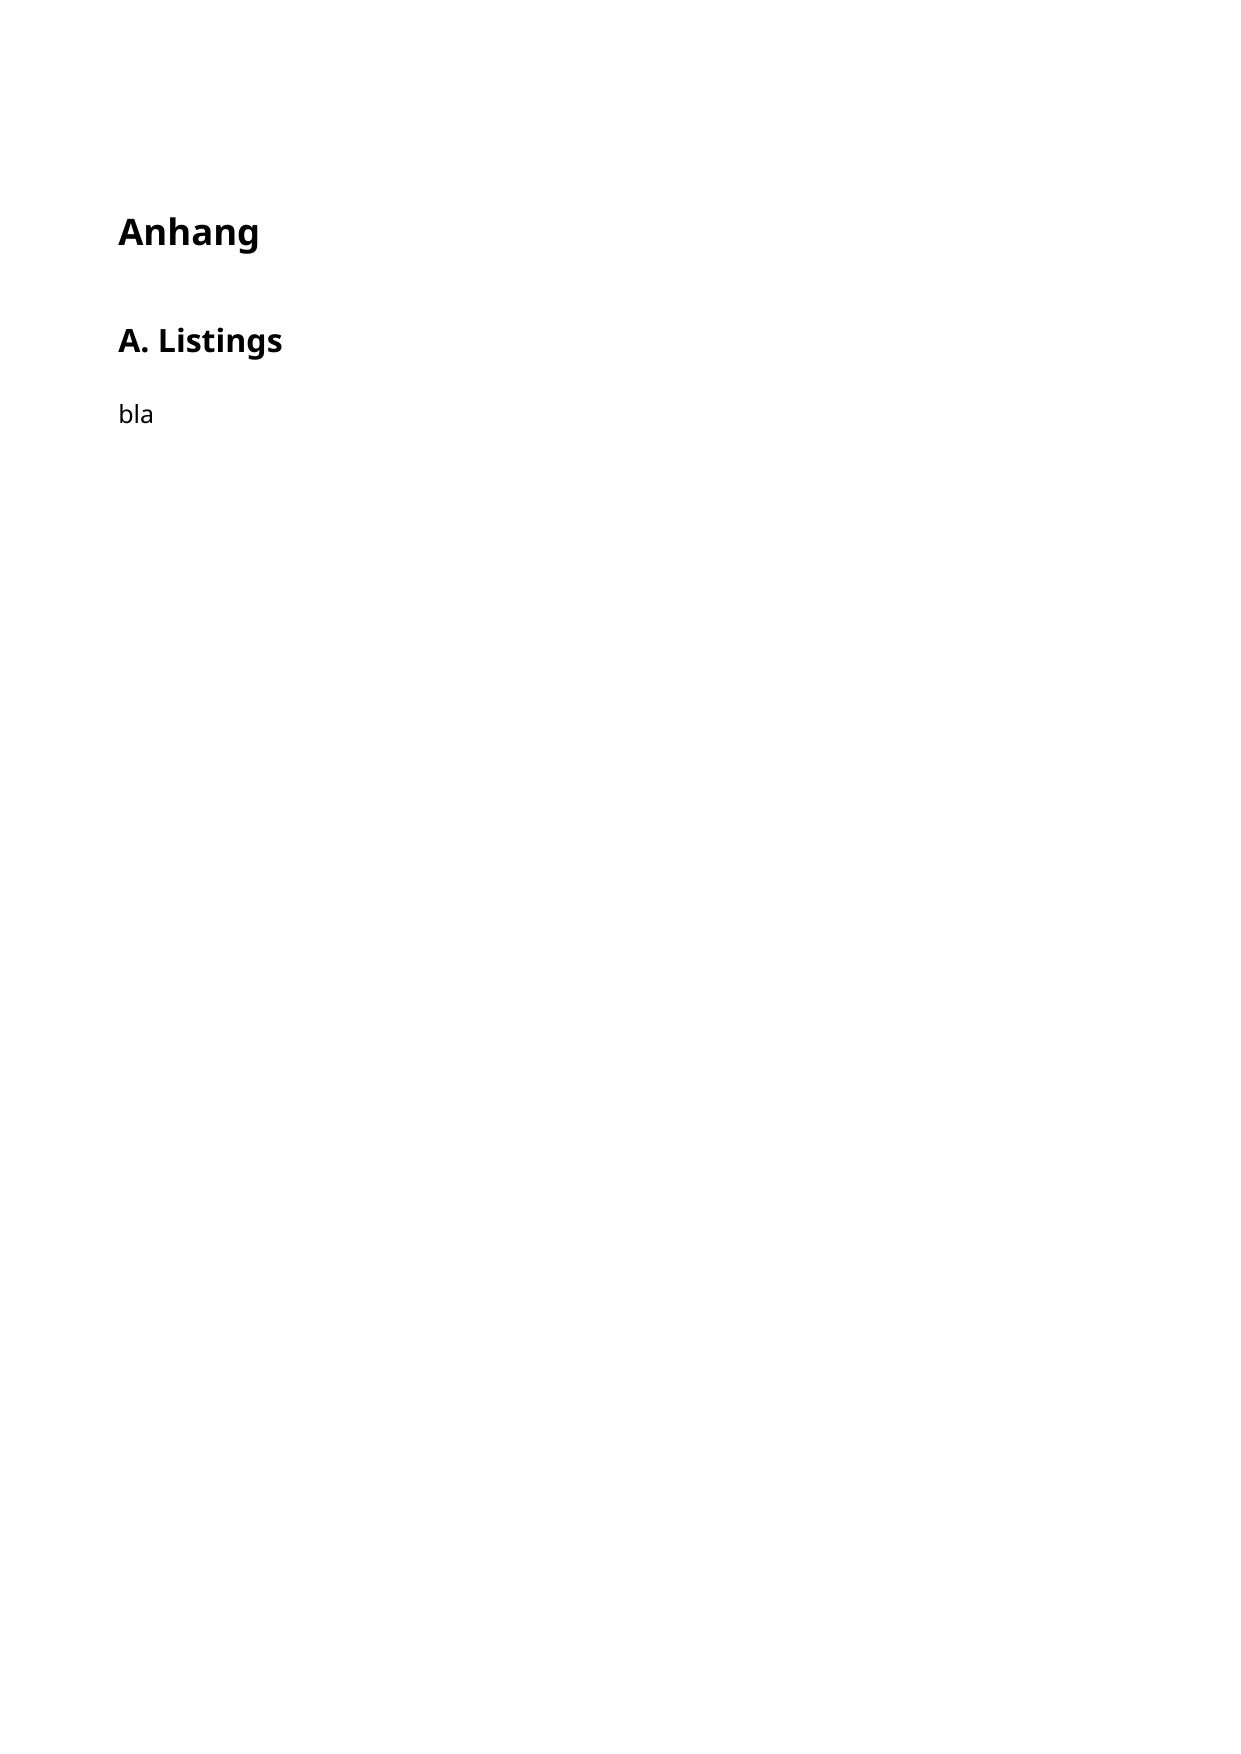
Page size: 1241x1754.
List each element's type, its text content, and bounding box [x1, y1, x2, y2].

text A. Listings [118, 319, 1122, 362]
text bla [118, 397, 1122, 431]
subtitle Anhang [118, 207, 1122, 256]
